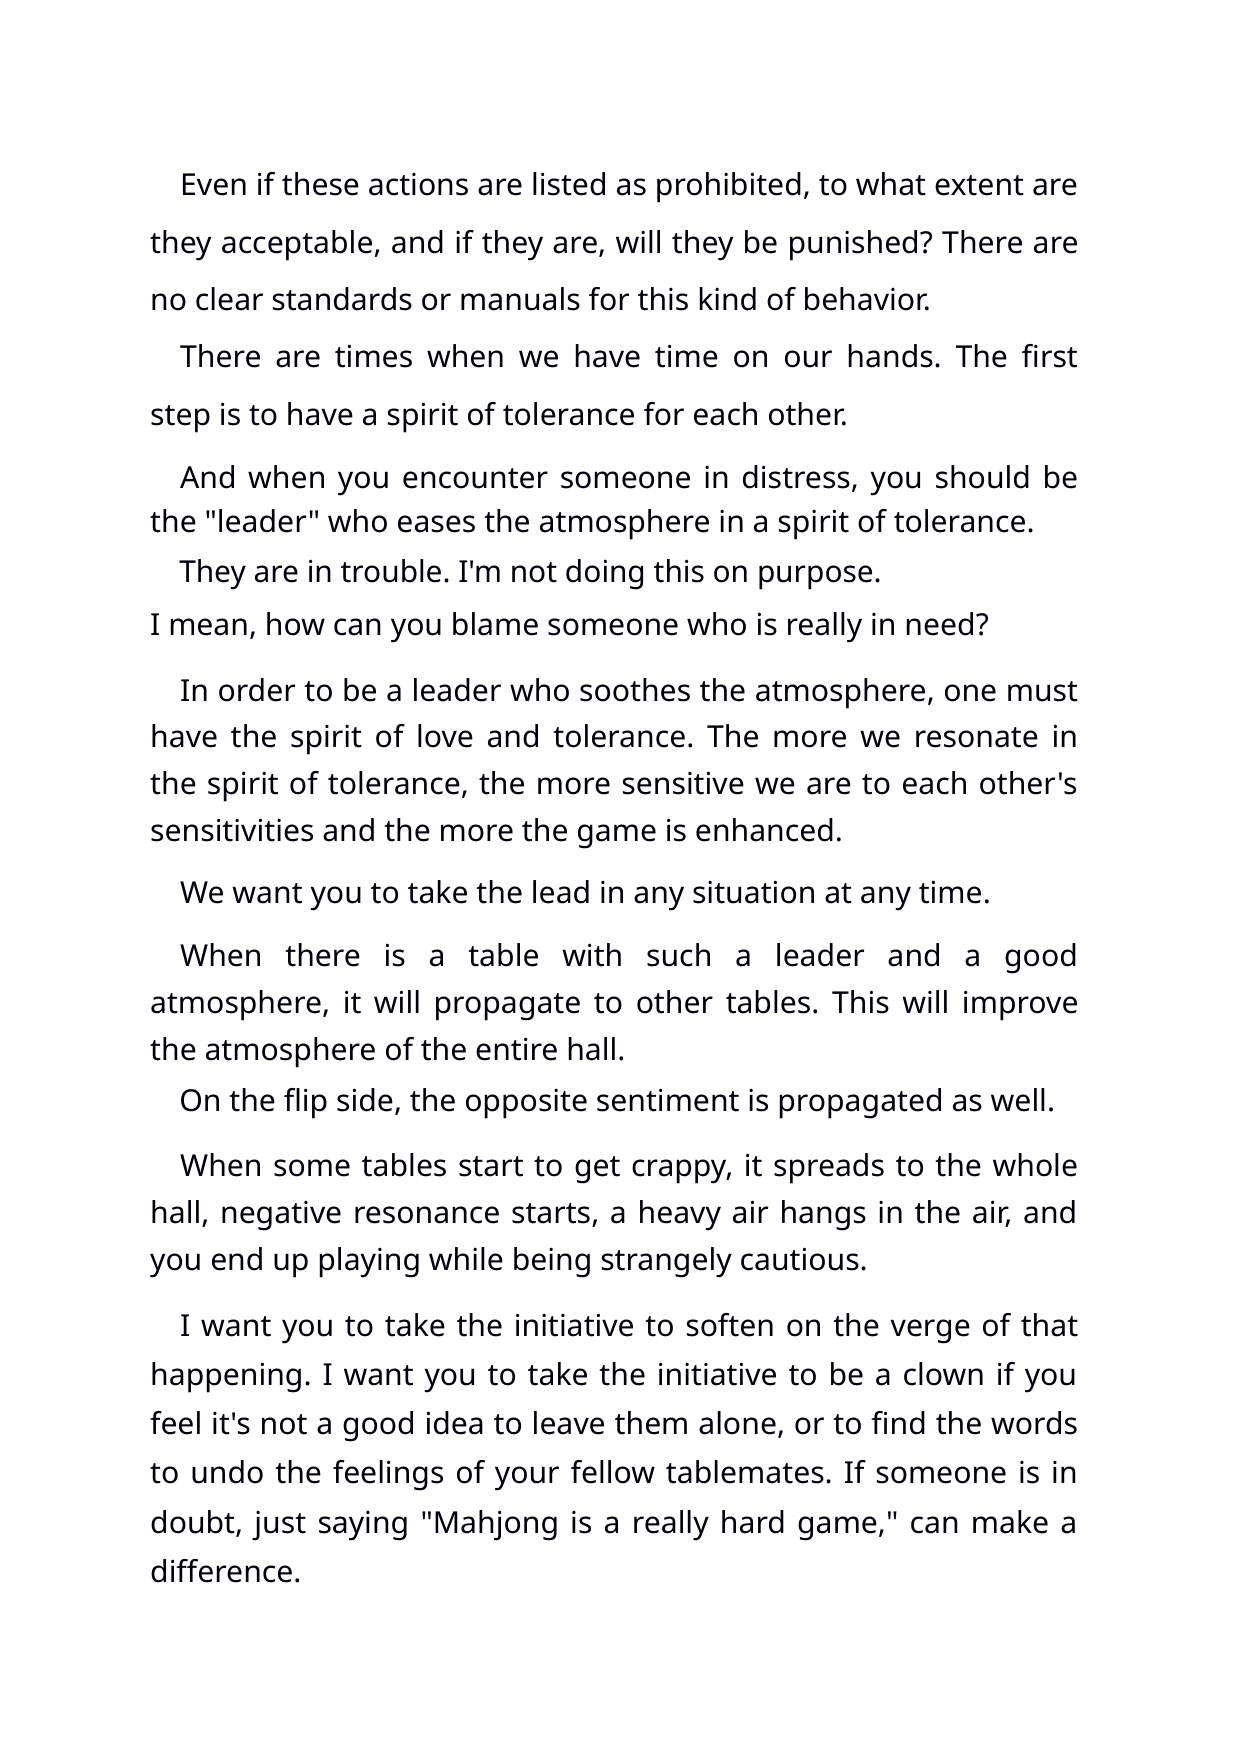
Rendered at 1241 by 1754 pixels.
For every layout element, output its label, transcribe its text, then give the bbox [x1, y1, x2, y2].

text When there is a table with such a leader and a good atmosphere, it will propagate to other tables. This will improve the atmosphere of the entire hall. [150, 929, 1079, 1070]
text In order to be a leader who soothes the atmosphere, one must have the spirit of love and tolerance. The more we resonate in the spirit of tolerance, the more sensitive we are to each other's sensitivities and the more the game is enhanced. [150, 663, 1079, 851]
text I mean, how can you blame someone who is really in need? [150, 611, 1090, 641]
text On the flip side, the opposite sentiment is propagated as well. [179, 1087, 1090, 1117]
text And when you encounter someone in distress, you should be the "leader" who eases the atmosphere in a spirit of tolerance. [150, 453, 1079, 541]
text They are in trouble. I'm not doing this on purpose. [179, 558, 1090, 589]
text There are times when we have time on our hands. The first step is to have a spirit of tolerance for each other. [150, 322, 1079, 436]
text We want you to take the lead in any situation at any time. [150, 868, 1079, 912]
text Even if these actions are listed as prohibited, to what extent are they acceptable, and if they are, will they be punished? There are no clear standards or manuals for this kind of behavior. [150, 150, 1079, 322]
text I want you to take the initiative to soften on the verge of that happening. I want you to take the initiative to be a clown if you feel it's not a good idea to leave them alone, or to find the words to undo the feelings of your fellow tablemates. If someone is in doubt, just saying "Mahjong is a really hard game," can make a difference. [150, 1297, 1079, 1592]
text When some tables start to get crappy, it spreads to the whole hall, negative resonance starts, a heavy air hangs in the air, and you end up playing while being strangely cautious. [150, 1139, 1079, 1280]
